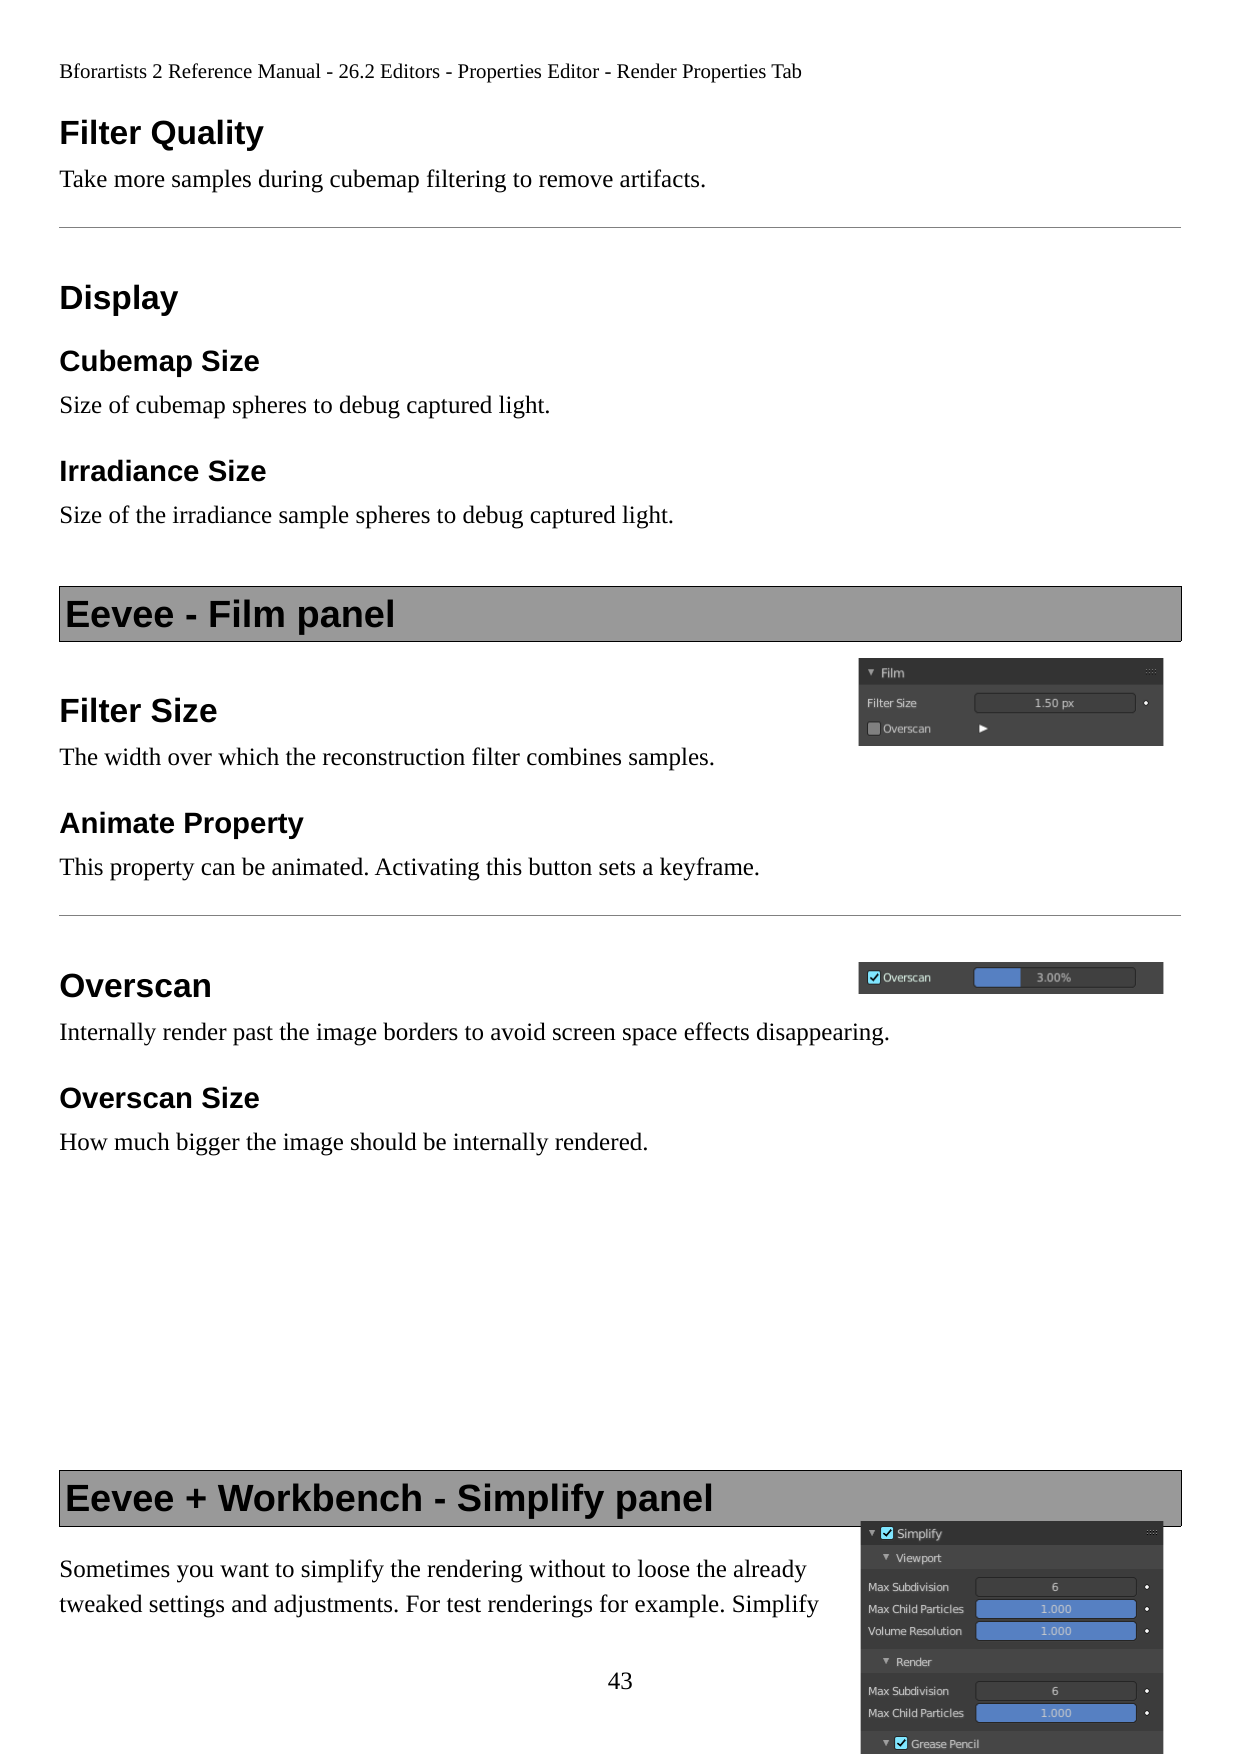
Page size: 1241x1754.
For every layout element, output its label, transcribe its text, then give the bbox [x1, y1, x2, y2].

subtitle Irradiance Size [59, 453, 1181, 487]
subtitle Filter Quality [59, 113, 1181, 151]
subtitle Overscan [59, 966, 1181, 1004]
text Size of cubemap spheres to debug captured light. [59, 390, 1181, 418]
picture [858, 962, 1164, 994]
text Take more samples during cubemap filtering to remove artifacts. [59, 164, 1181, 192]
subtitle Display [59, 278, 1181, 316]
table_header Eevee + Workbench - Simplify panel [60, 1471, 1181, 1526]
text The width over which the reconstruction filter combines samples. [59, 742, 1181, 771]
text Internally render past the image borders to avoid screen space effects disappearing. [59, 1017, 1181, 1046]
subtitle [1164, 691, 1181, 729]
text Size of the irradiance sample spheres to debug captured light. [59, 500, 1181, 528]
text This property can be animated. Activating this button sets a keyframe. [59, 852, 1181, 881]
subtitle Animate Property [59, 806, 1181, 839]
table_header Eevee - Film panel [60, 587, 1181, 641]
picture [860, 1521, 1164, 1754]
subtitle Overscan Size [59, 1081, 1181, 1114]
text How much bigger the image should be internally rendered. [59, 1127, 1181, 1156]
text Sometimes you want to simplify the rendering without to loose the already tweaked settings and adjustments. For test renderings for example. Simplify [59, 1554, 860, 1618]
subtitle Filter Size [59, 691, 858, 729]
subtitle Cubemap Size [59, 343, 1181, 377]
picture [858, 658, 1164, 746]
